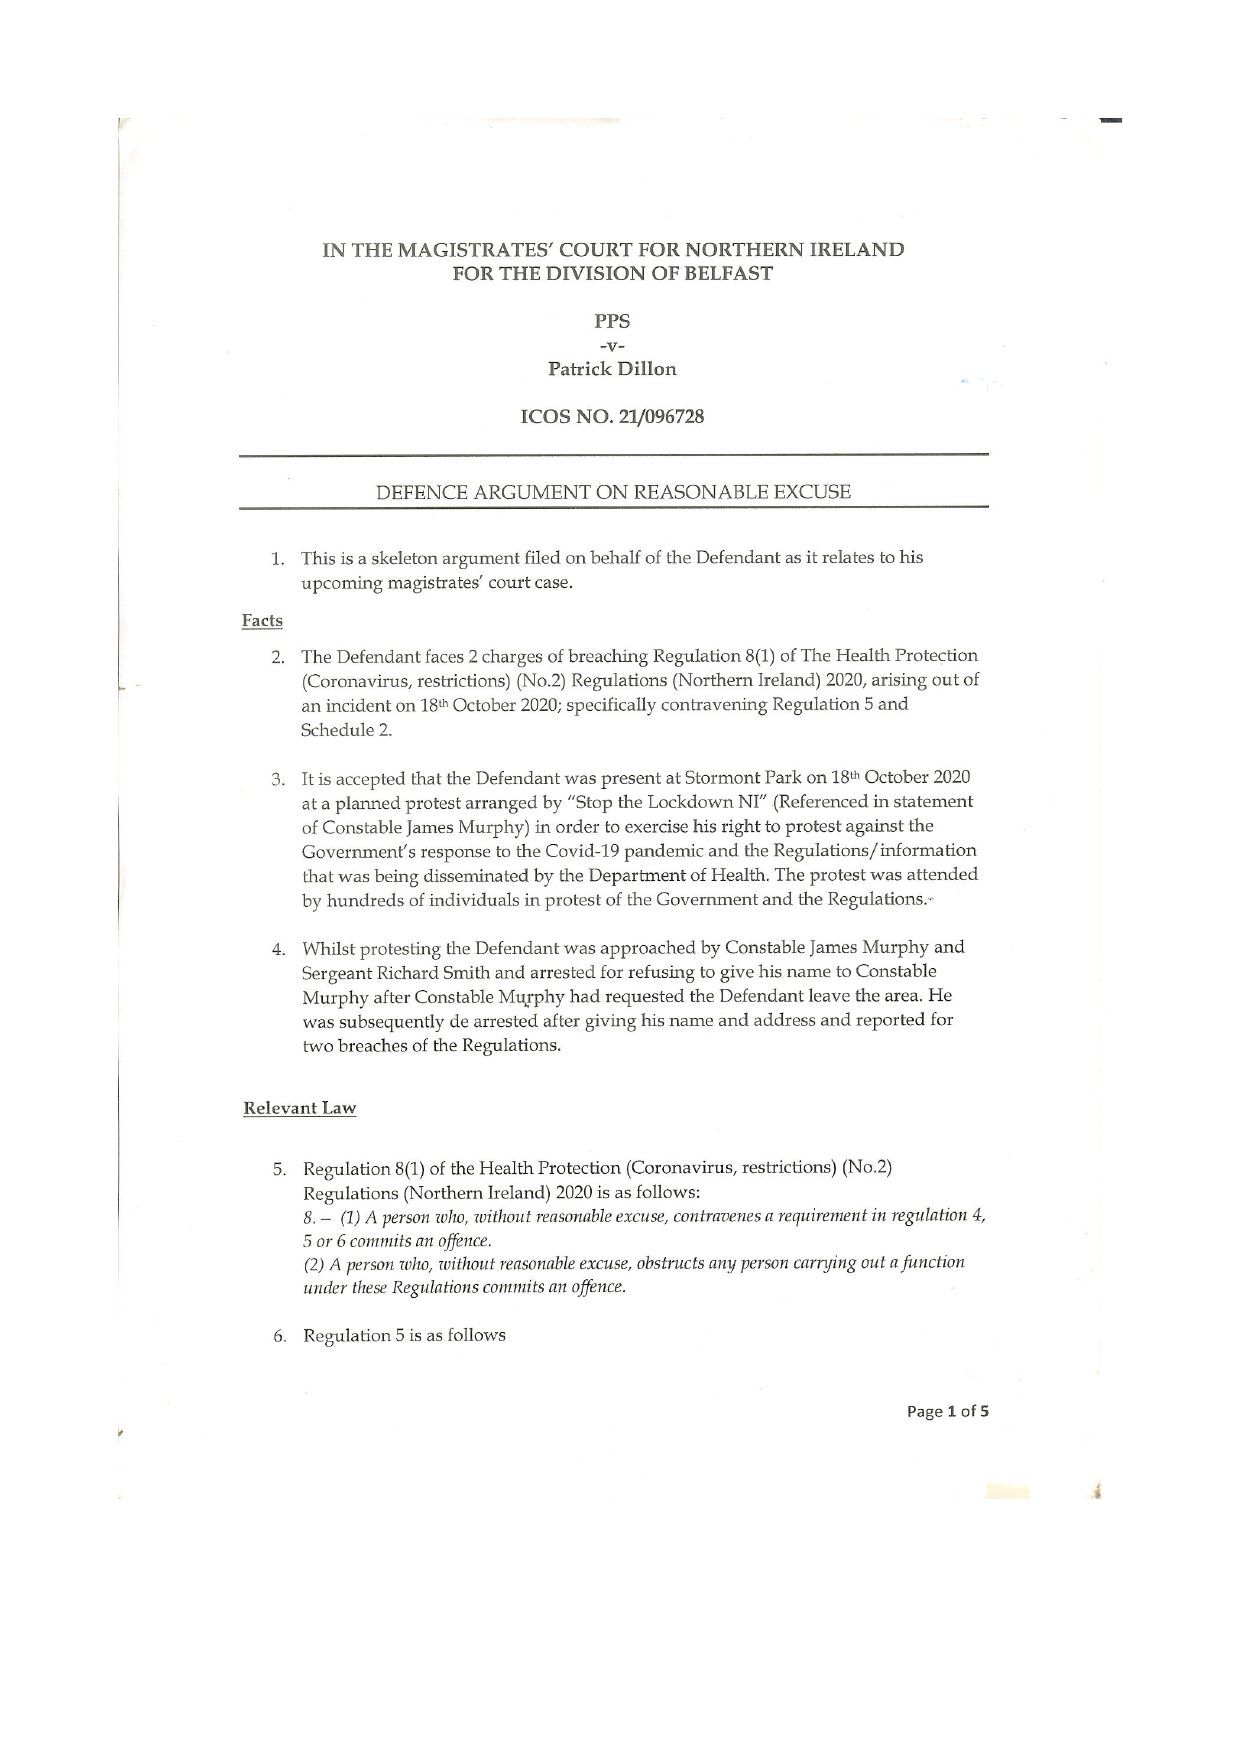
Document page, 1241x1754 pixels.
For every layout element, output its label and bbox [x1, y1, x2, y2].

picture [118, 118, 1123, 1499]
